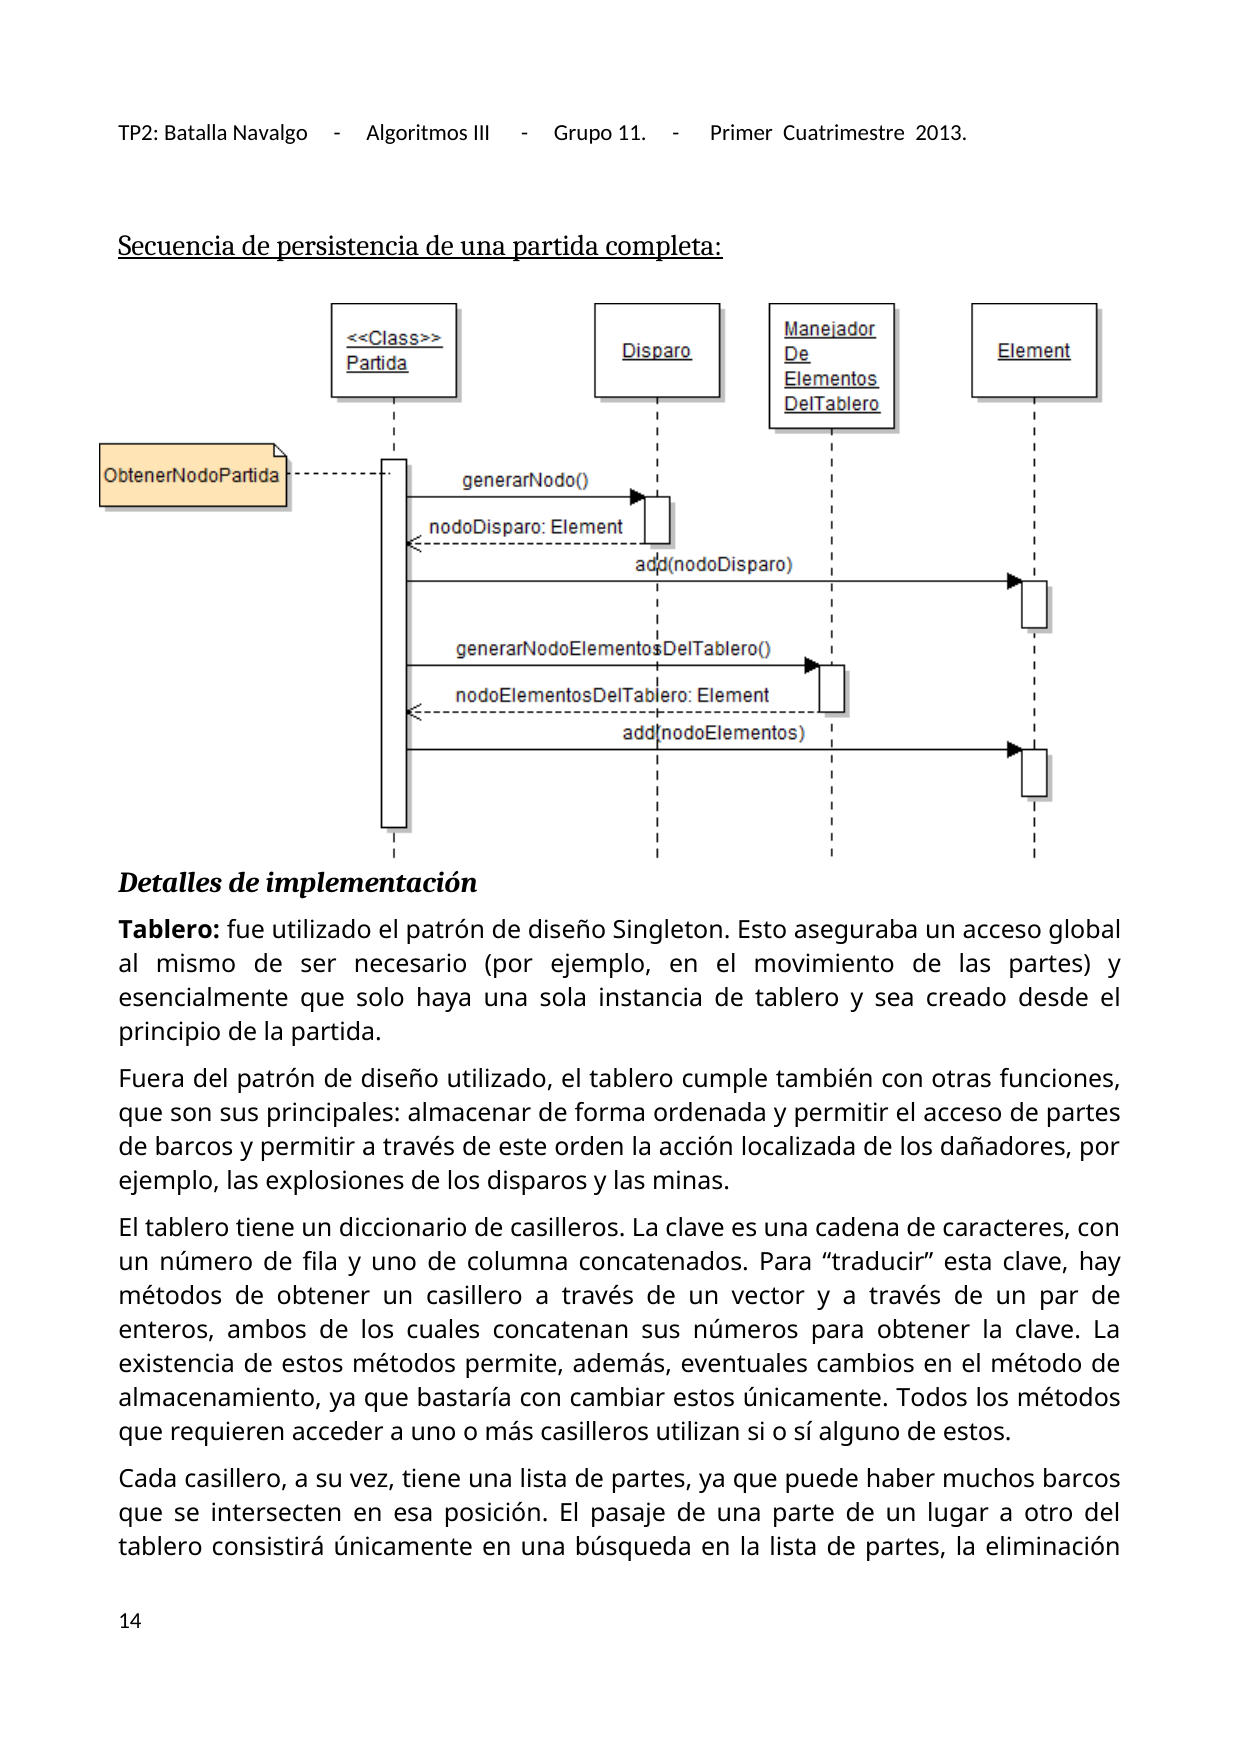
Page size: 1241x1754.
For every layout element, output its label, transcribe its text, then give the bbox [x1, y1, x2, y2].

text El tablero tiene un diccionario de casilleros. La clave es una cadena de caracteres, con un número de fila y uno de columna concatenados. Para “traducir” esta clave, hay métodos de obtener un casillero a través de un vector y a través de un par de enteros, ambos de los cuales concatenan sus números para obtener la clave. La existencia de estos métodos permite, además, eventuales cambios en el método de almacenamiento, ya que bastaría con cambiar estos únicamente. Todos los métodos que requieren acceder a uno o más casilleros utilizan si o sí alguno de estos. [118, 1209, 1122, 1448]
text Secuencia de persistencia de una partida completa: [118, 229, 1122, 262]
text Fuera del patrón de diseño utilizado, el tablero cumple también con otras funciones, que son sus principales: almacenar de forma ordenada y permitir el acceso de partes de barcos y permitir a través de este orden la acción localizada de los dañadores, por ejemplo, las explosiones de los disparos y las minas. [118, 1061, 1122, 1197]
text Tablero: fue utilizado el patrón de diseño Singleton. Esto aseguraba un acceso global al mismo de ser necesario (por ejemplo, en el movimiento de las partes) y esencialmente que solo haya una sola instancia de tablero y sea creado desde el principio de la partida. [118, 912, 1122, 1048]
text Cada casillero, a su vez, tiene una lista de partes, ya que puede haber muchos barcos que se intersecten en esa posición. El pasaje de una parte de un lugar a otro del tablero consistirá únicamente en una búsqueda en la lista de partes, la eliminación [118, 1460, 1122, 1562]
text Detalles de implementación [118, 866, 1122, 899]
picture [99, 303, 1103, 866]
